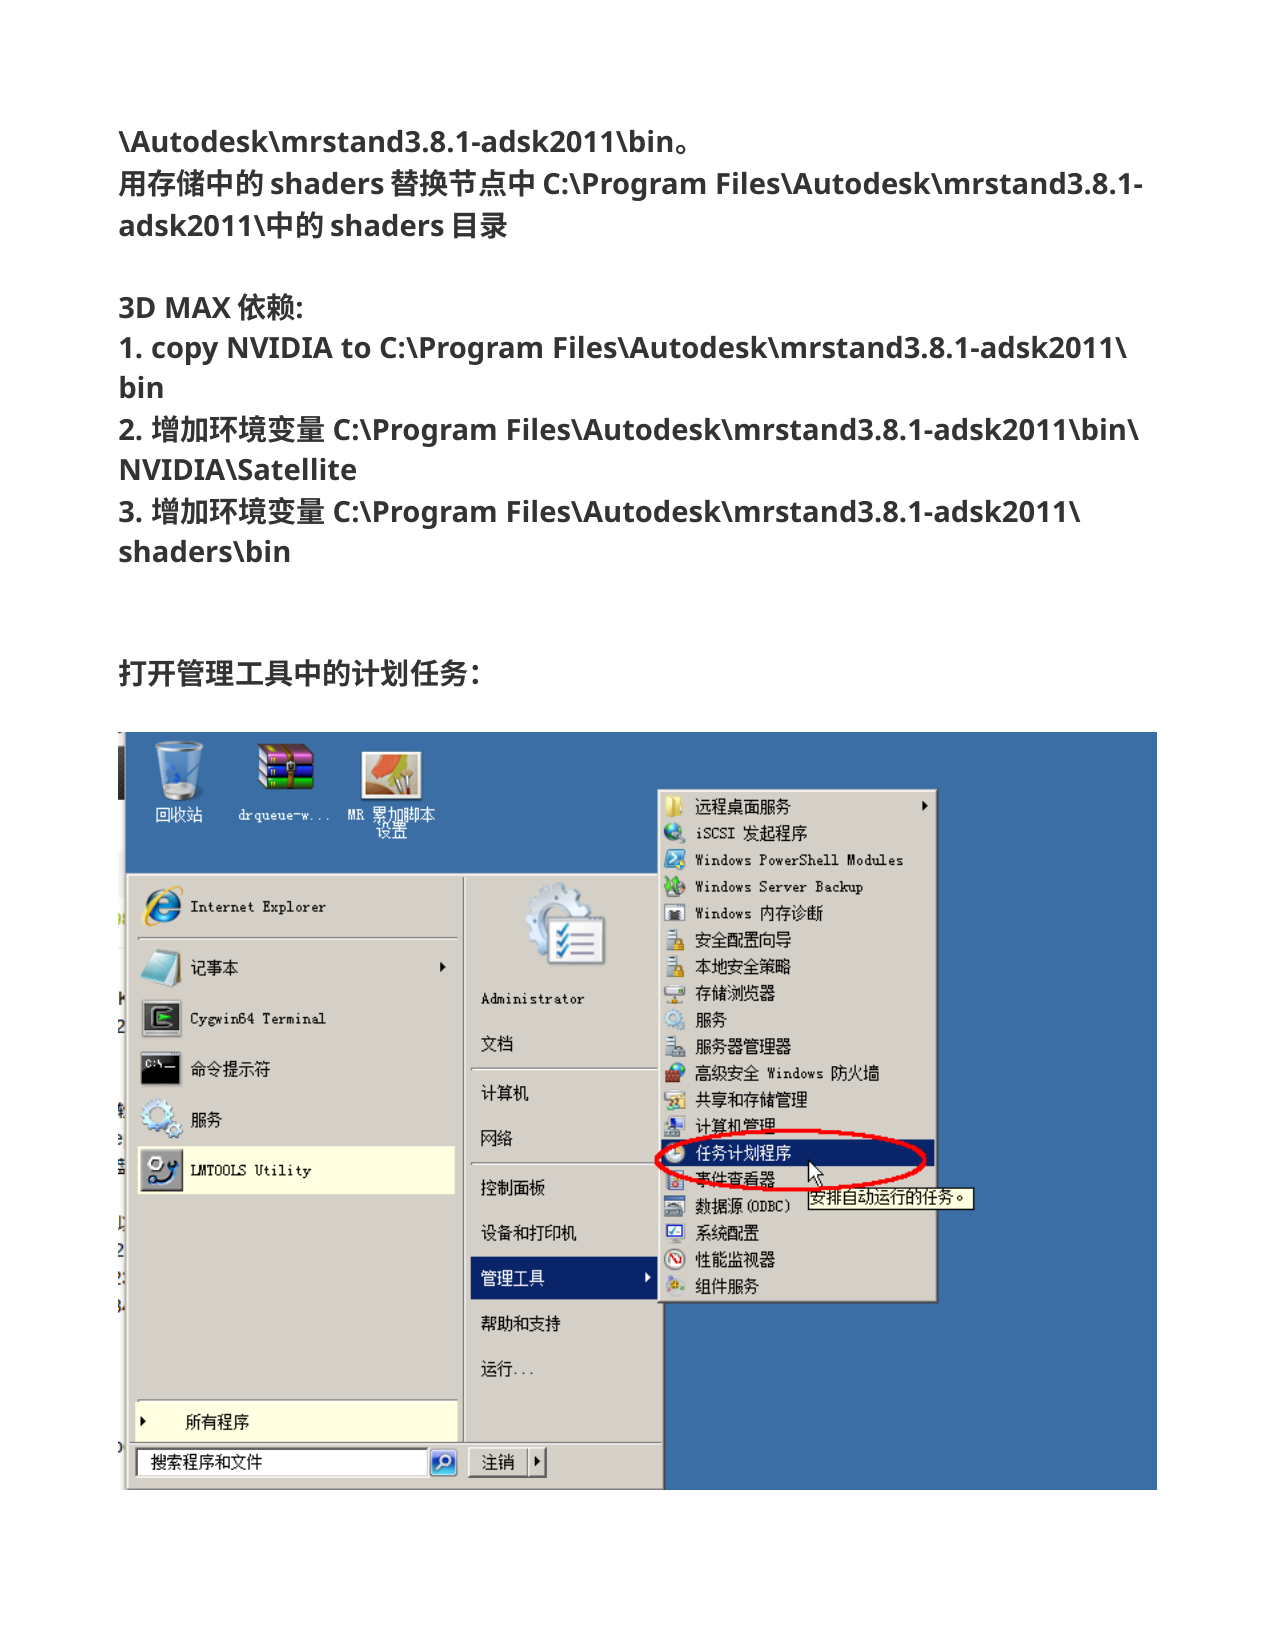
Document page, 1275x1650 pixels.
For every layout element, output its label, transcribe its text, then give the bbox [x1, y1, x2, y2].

picture [118, 732, 1157, 1490]
text \Autodesk\mrstand3.8.1-adsk2011\bin。 用存储中的shaders替换节点中C:\Program Files\Autodesk\mrstand3.8.1-adsk2011\中的shaders目录 3D MAX依赖: 1. copy NVIDIA to C:\Program Files\Autodesk\mrstand3.8.1-adsk2011\bin 2. 增加环境变量 C:\Program Files\Autodesk\mrstand3.8.1-adsk2011\bin\NVIDIA\Satellite 3. 增加环境变量 C:\Program Files\Autodesk\mrstand3.8.1-adsk2011\shaders\bin [118, 118, 1157, 571]
text 打开管理工具中的计划任务： [118, 650, 1157, 693]
